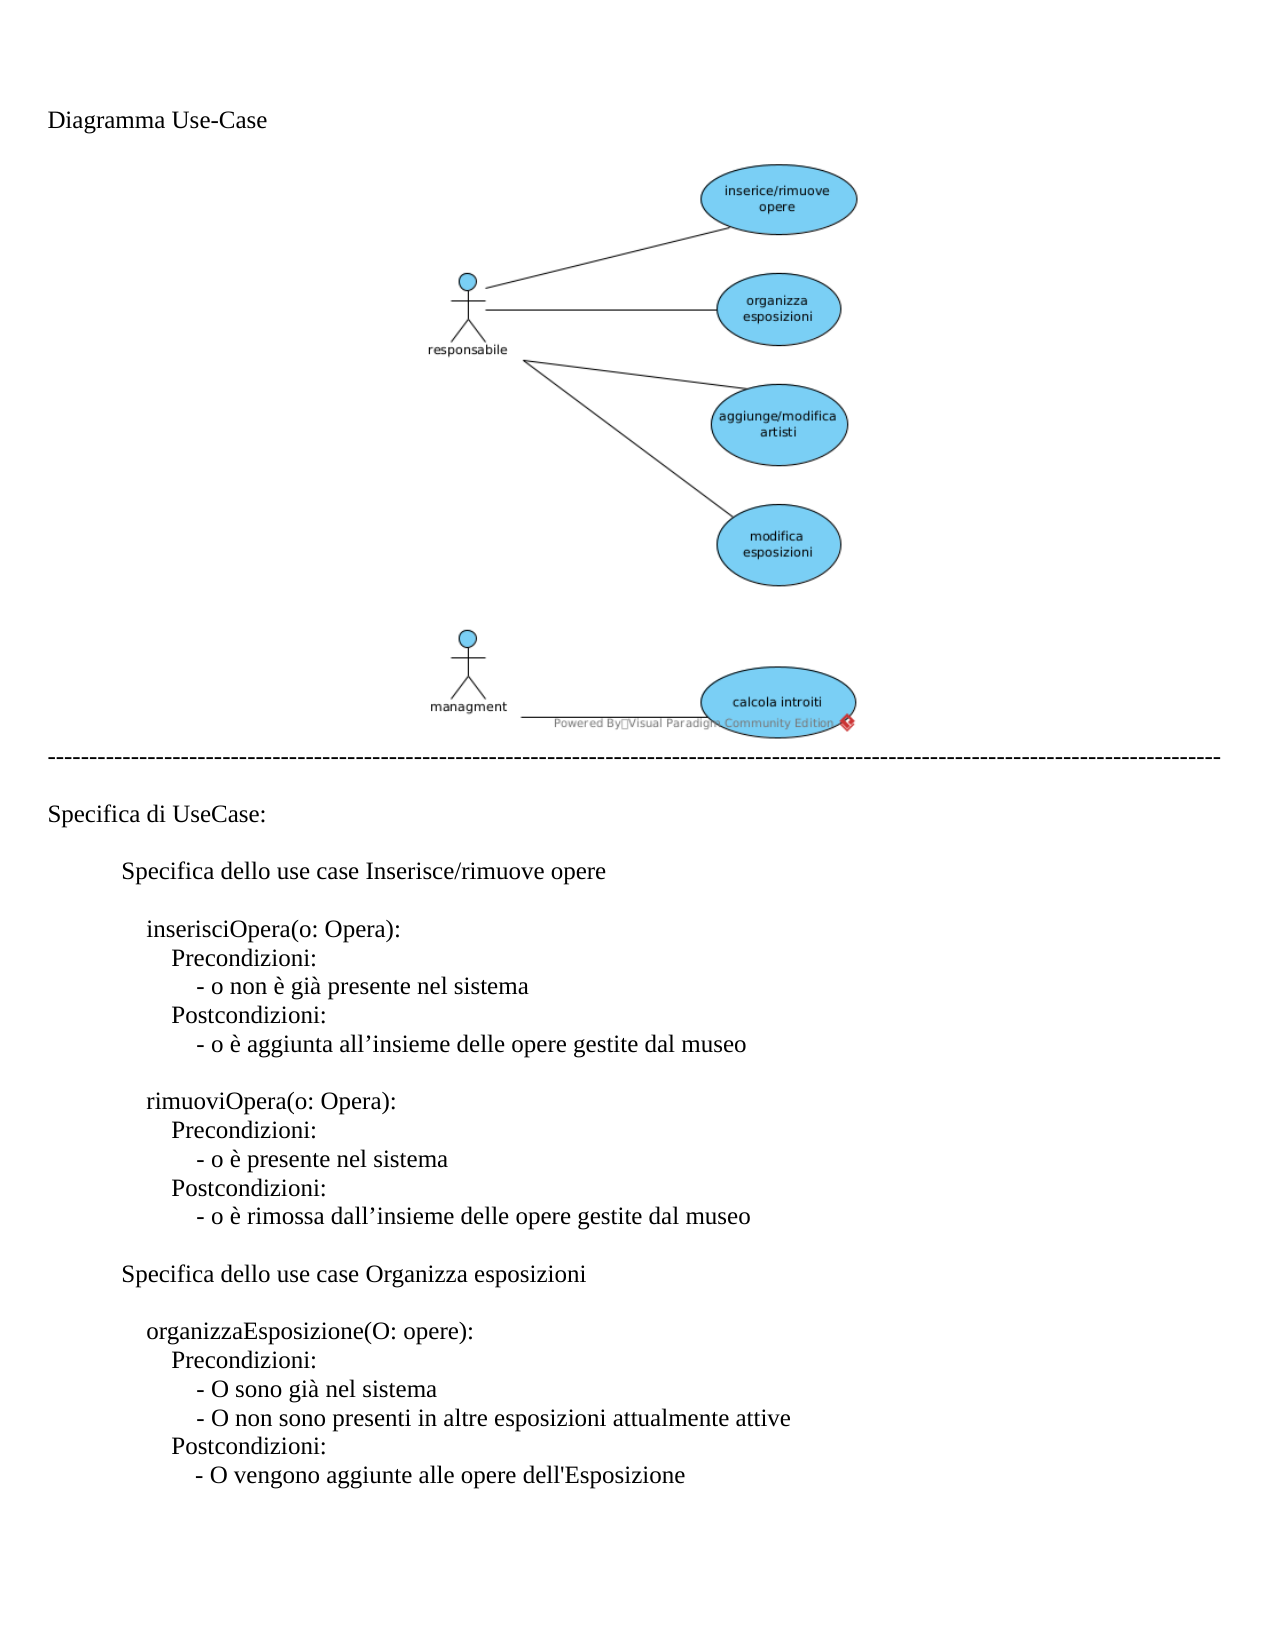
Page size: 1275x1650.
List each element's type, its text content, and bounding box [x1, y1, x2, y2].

text Specifica di UseCase: [47, 799, 1228, 828]
text Precondizioni: [121, 943, 1228, 971]
text - O vengono aggiunte alle opere dell'Esposizione [121, 1460, 1228, 1489]
text --------------------------------------------------------------------------------------------------------------------------------------------- [47, 248, 1228, 770]
text - o è rimossa dall’insieme delle opere gestite dal museo [121, 1201, 1228, 1230]
text Specifica dello use case Inserisce/rimuove opere [121, 856, 1228, 885]
text Postcondizioni: [121, 1431, 1228, 1460]
text - o è aggiunta all’insieme delle opere gestite dal museo [121, 1029, 1228, 1058]
text Precondizioni: [121, 1345, 1228, 1374]
text - o è presente nel sistema [121, 1144, 1228, 1173]
text Specifica dello use case Organizza esposizioni [121, 1259, 1228, 1288]
text - O non sono presenti in altre esposizioni attualmente attive [121, 1403, 1228, 1431]
text Postcondizioni: [121, 1000, 1228, 1029]
text Precondizioni: [121, 1115, 1228, 1144]
text Postcondizioni: [121, 1173, 1228, 1201]
picture [414, 162, 861, 742]
text inserisciOpera(o: Opera): [121, 914, 1228, 943]
text - O sono già nel sistema [121, 1374, 1228, 1403]
text rimuoviOpera(o: Opera): [121, 1086, 1228, 1115]
text Diagramma Use-Case [47, 105, 1228, 133]
text - o non è già presente nel sistema [121, 971, 1228, 1000]
text organizzaEsposizione(O: opere): [121, 1316, 1228, 1345]
